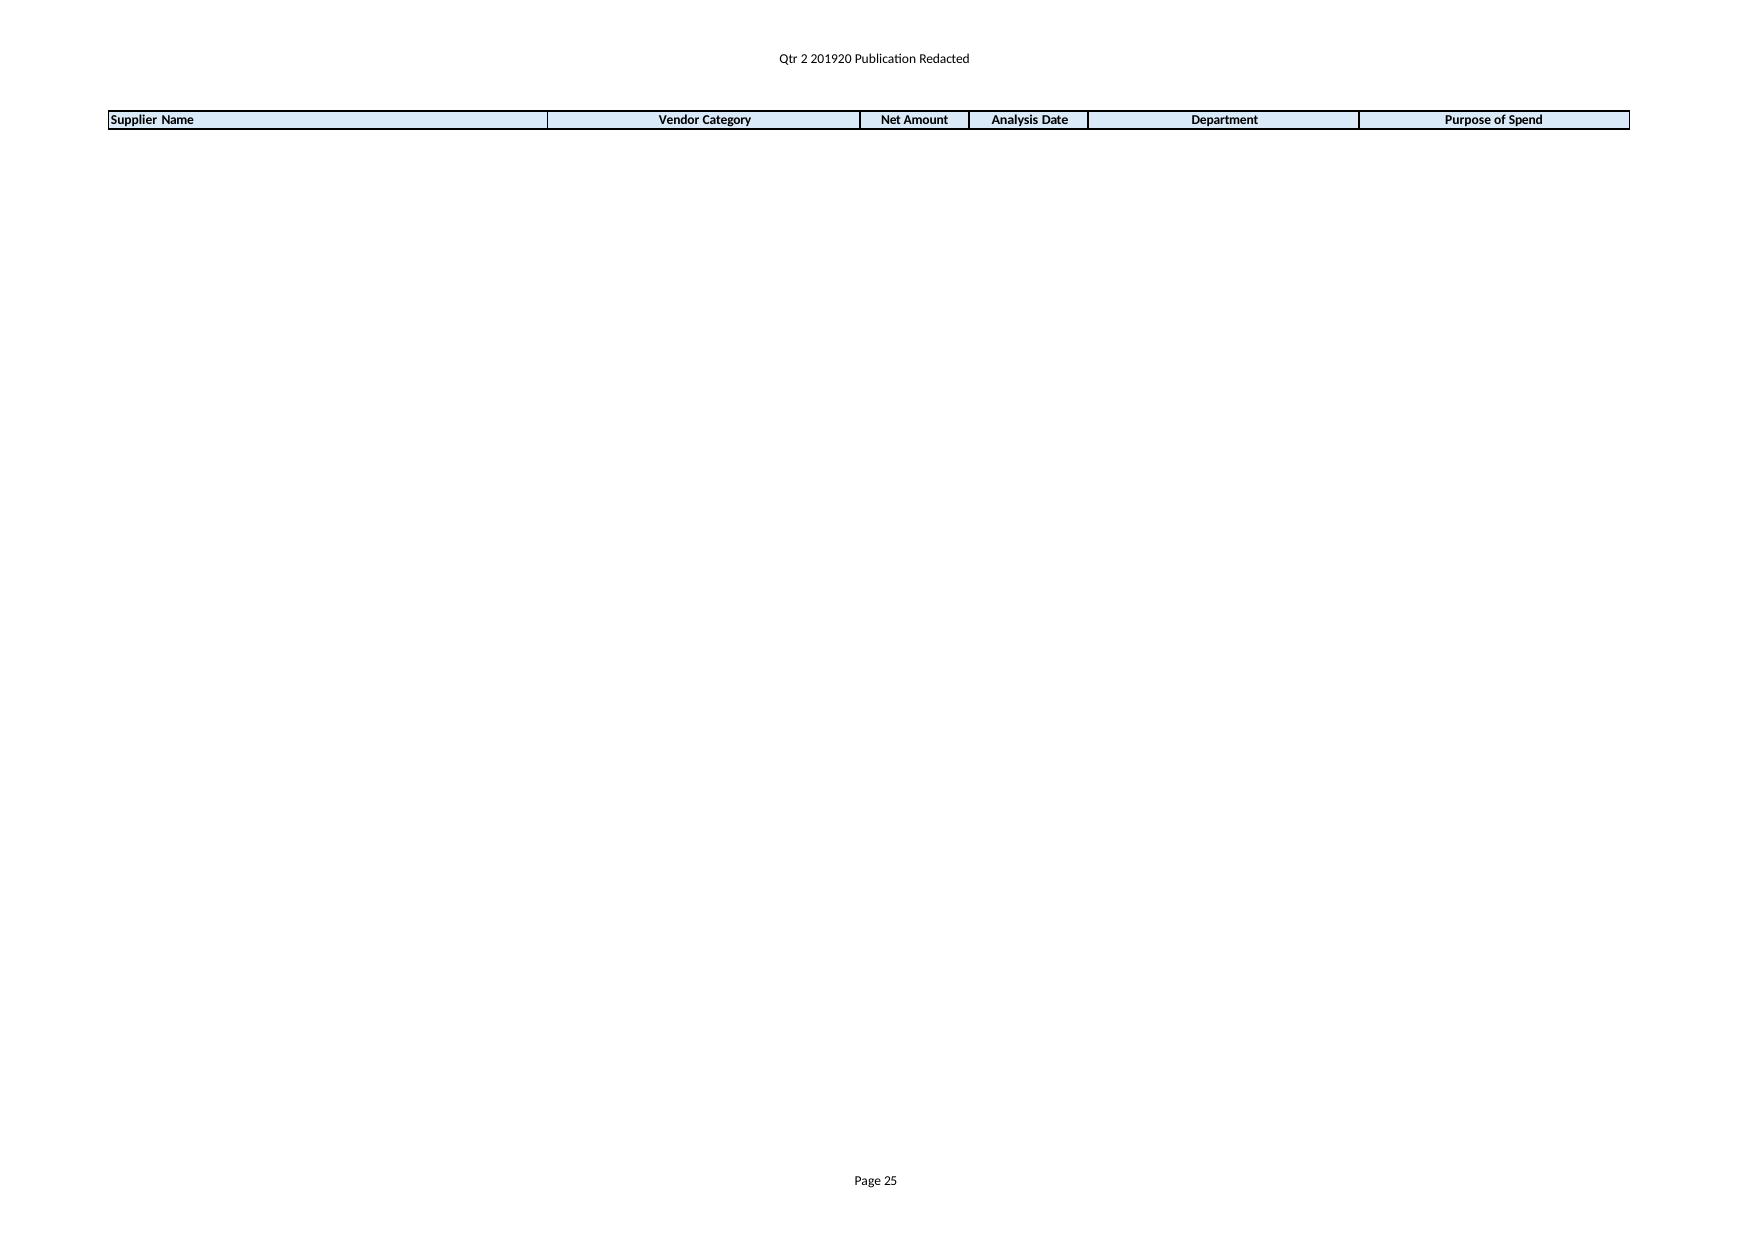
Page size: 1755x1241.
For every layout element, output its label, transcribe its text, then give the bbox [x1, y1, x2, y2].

table_header Net Amount [861, 112, 968, 128]
table_header Analysis Date [970, 112, 1087, 128]
table_header Vendor Category [548, 112, 859, 128]
table_header Department [1089, 112, 1358, 128]
table_header Supplier Name [109, 112, 547, 128]
table_header Purpose of Spend [1360, 112, 1629, 128]
